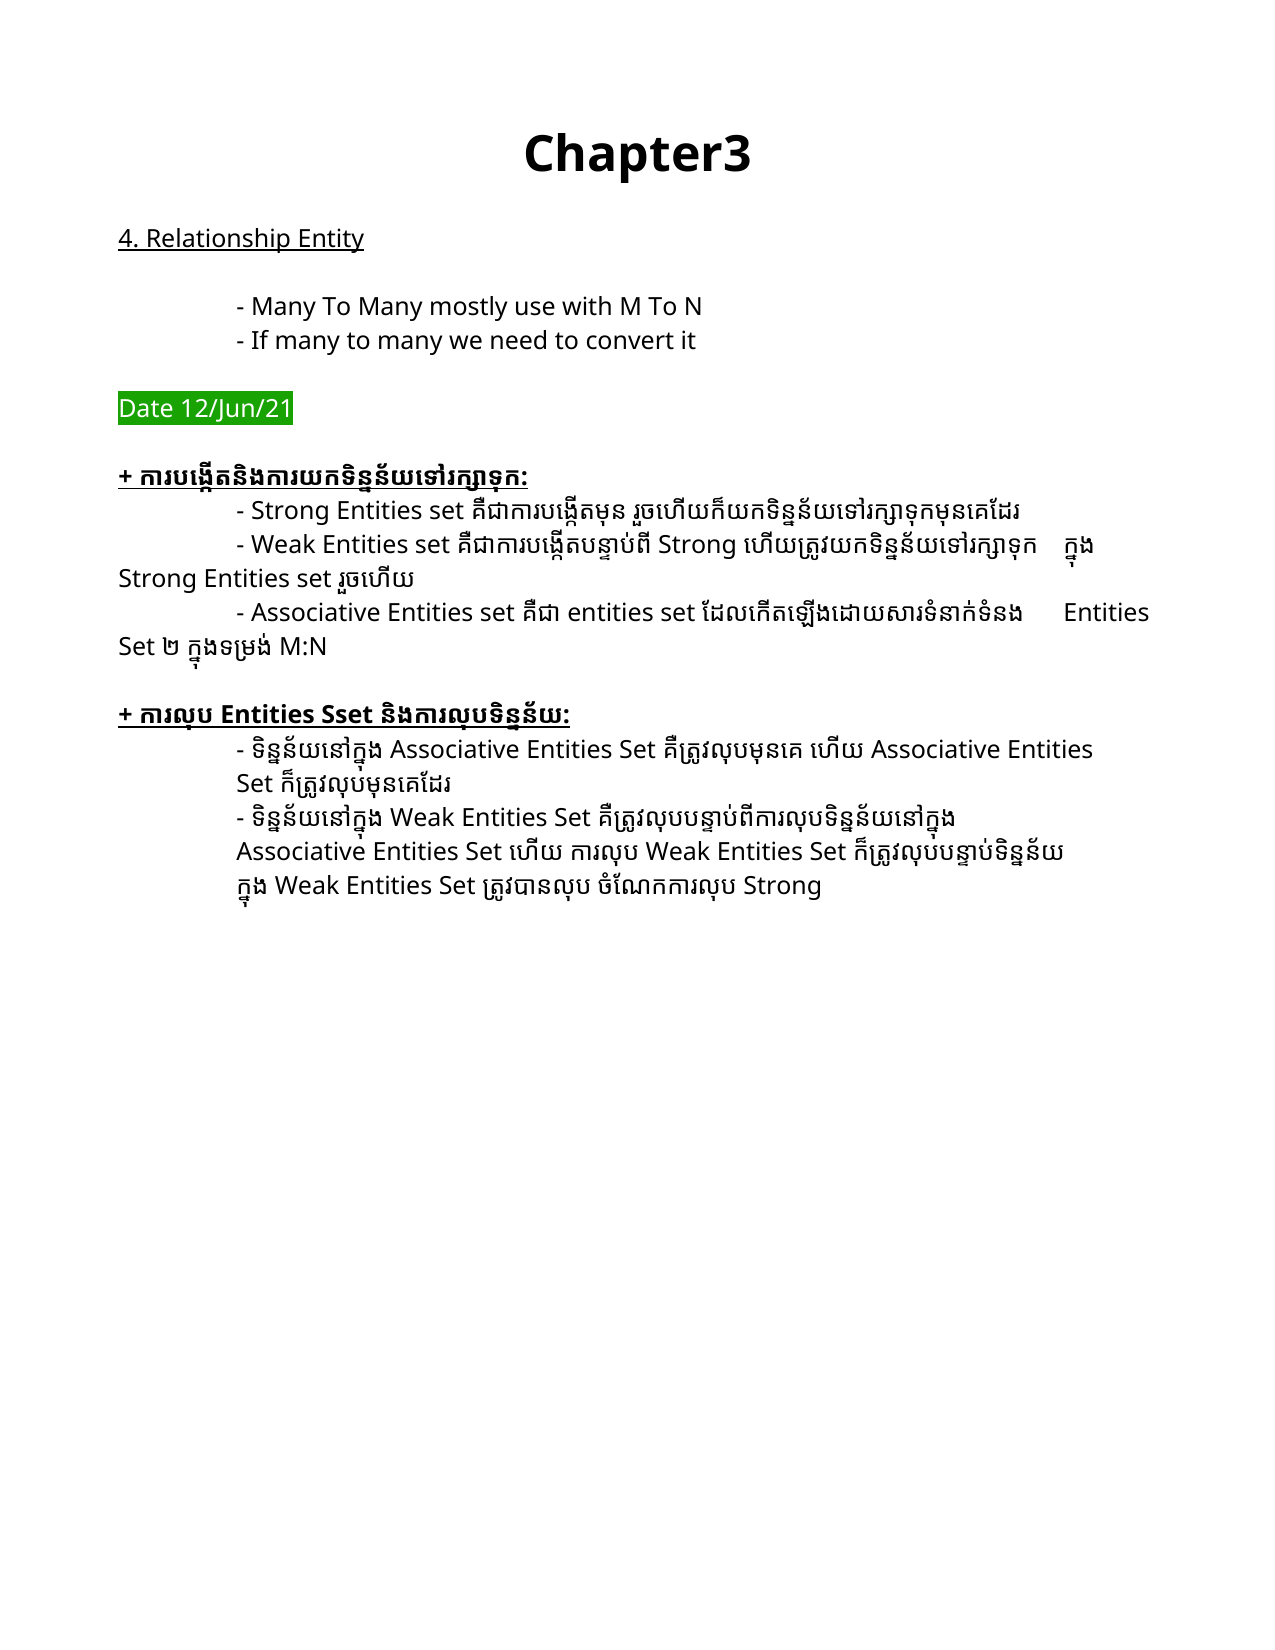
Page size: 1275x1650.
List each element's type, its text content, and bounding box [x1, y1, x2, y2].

text + ការបង្កើតនិងការយកទិន្នន័យទៅរក្សាទុក: - Strong Entities set គឺជាការបង្កើតមុន រួចហើយក៏យកទិន្នន័យទៅរក្សាទុកមុនគេដែរ - Weak Entities set គឺជាការបង្កើតបន្ទាប់ពី Strong ហើយត្រូវយកទិន្នន័យទៅរក្សាទុក ក្នុង Strong Entities set រួចហើយ [118, 459, 1157, 595]
text Chapter3 [118, 118, 1157, 186]
text + ការលុប Entities Sset និងការលុបទិន្នន័យ: [118, 697, 1157, 731]
text - ទិន្នន័យនៅក្នុង Weak Entities Set គឺត្រូវលុបបន្ទាប់ពីការលុបទិន្នន័យនៅក្នុង Associative Entities Set ហើយ ការលុប Weak Entities Set ក៏ត្រូវលុបបន្ទាប់ទិន្នន័យ ក្នុង Weak Entities Set ត្រូវបានលុប ចំណែកការលុប Strong [118, 799, 1157, 936]
text - ទិន្នន័យនៅក្នុង Associative Entities Set គឺត្រូវលុបមុនគេ ហើយ Associative Entities Set ក៏ត្រូវលុបមុនគេដែរ [118, 731, 1157, 799]
text - Associative Entities set គឺជា entities set ដែលកើតឡើងដោយសារទំនាក់ទំនង Entities Set ២ ក្នុងទម្រង់ M:N [118, 595, 1157, 663]
text Date 12/Jun/21 [118, 391, 1157, 459]
text 4. Relationship Entity - Many To Many mostly use with M To N - If many to many we need to convert it [118, 220, 1157, 357]
